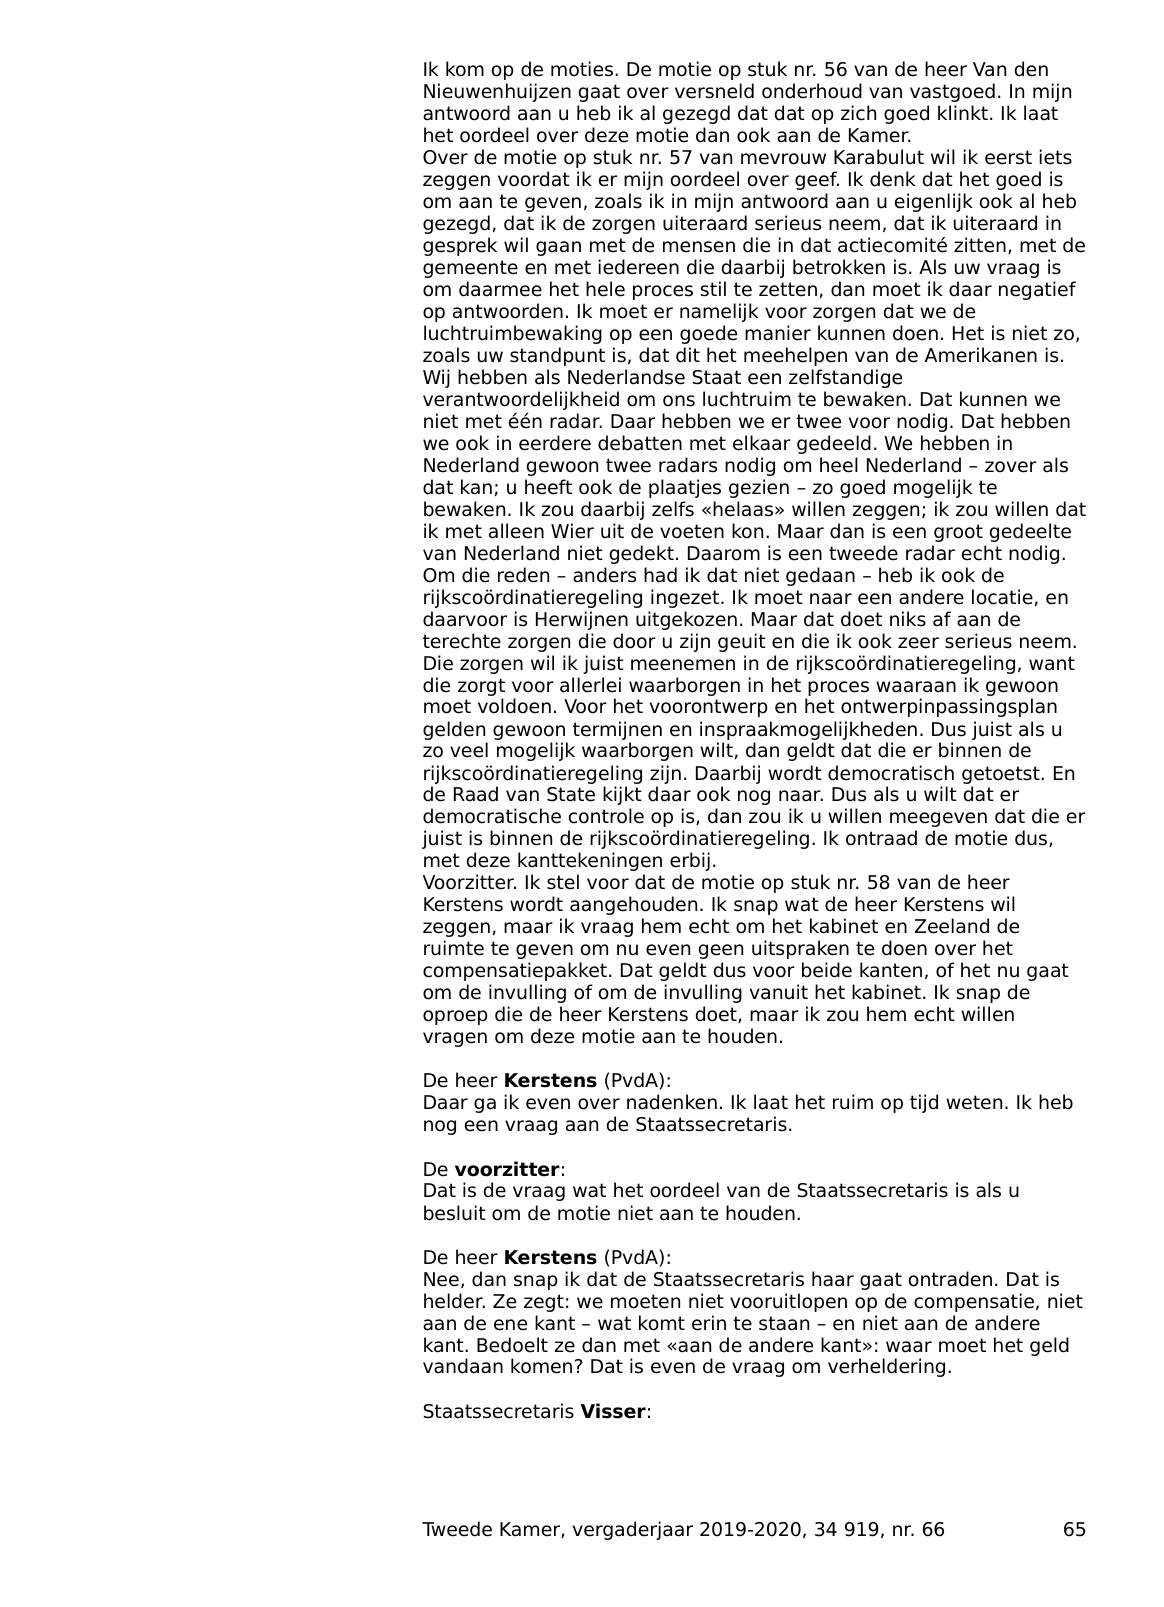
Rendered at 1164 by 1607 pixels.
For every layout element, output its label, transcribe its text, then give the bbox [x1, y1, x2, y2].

text De heer Kerstens (PvdA): [422, 1247, 1087, 1268]
text Om die reden – anders had ik dat niet gedaan – heb ik ook de rijkscoördinatieregeling ingezet. Ik moet naar een andere locatie, en daarvoor is Herwijnen uitgekozen. Maar dat doet niks af aan de terechte zorgen die door u zijn geuit en die ik ook zeer serieus neem. Die zorgen wil ik juist meenemen in de rijkscoördinatieregeling, want die zorgt voor allerlei waarborgen in het proces waaraan ik gewoon moet voldoen. Voor het voorontwerp en het ontwerpinpassingsplan gelden gewoon termijnen en inspraakmogelijkheden. Dus juist als u zo veel mogelijk waarborgen wilt, dan geldt dat die er binnen de rijkscoördinatieregeling zijn. Daarbij wordt democratisch getoetst. En de Raad van State kijkt daar ook nog naar. Dus als u wilt dat er democratische controle op is, dan zou ik u willen meegeven dat die er juist is binnen de rijkscoördinatieregeling. Ik ontraad de motie dus, met deze kanttekeningen erbij. [422, 564, 1087, 872]
text Daar ga ik even over nadenken. Ik laat het ruim op tijd weten. Ik heb nog een vraag aan de Staatssecretaris. [422, 1092, 1087, 1136]
text Voorzitter. Ik stel voor dat de motie op stuk nr. 58 van de heer Kerstens wordt aangehouden. Ik snap wat de heer Kerstens wil zeggen, maar ik vraag hem echt om het kabinet en Zeeland de ruimte te geven om nu even geen uitspraken te doen over het compensatiepakket. Dat geldt dus voor beide kanten, of het nu gaat om de invulling of om de invulling vanuit het kabinet. Ik snap de oproep die de heer Kerstens doet, maar ik zou hem echt willen vragen om deze motie aan te houden. [422, 872, 1087, 1048]
text Nee, dan snap ik dat de Staatssecretaris haar gaat ontraden. Dat is helder. Ze zegt: we moeten niet vooruitlopen op de compensatie, niet aan de ene kant – wat komt erin te staan – en niet aan de andere kant. Bedoelt ze dan met «aan de andere kant»: waar moet het geld vandaan komen? Dat is even de vraag om verheldering. [422, 1268, 1087, 1378]
text Ik kom op de moties. De motie op stuk nr. 56 van de heer Van den Nieuwenhuijzen gaat over versneld onderhoud van vastgoed. In mijn antwoord aan u heb ik al gezegd dat dat op zich goed klinkt. Ik laat het oordeel over deze motie dan ook aan de Kamer. [422, 59, 1087, 147]
text De heer Kerstens (PvdA): [422, 1070, 1087, 1092]
text Dat is de vraag wat het oordeel van de Staatssecretaris is als u besluit om de motie niet aan te houden. [422, 1180, 1087, 1224]
text Staatssecretaris Visser: [422, 1401, 1087, 1423]
text Over de motie op stuk nr. 57 van mevrouw Karabulut wil ik eerst iets zeggen voordat ik er mijn oordeel over geef. Ik denk dat het goed is om aan te geven, zoals ik in mijn antwoord aan u eigenlijk ook al heb gezegd, dat ik de zorgen uiteraard serieus neem, dat ik uiteraard in gesprek wil gaan met de mensen die in dat actiecomité zitten, met de gemeente en met iedereen die daarbij betrokken is. Als uw vraag is om daarmee het hele proces stil te zetten, dan moet ik daar negatief op antwoorden. Ik moet er namelijk voor zorgen dat we de luchtruimbewaking op een goede manier kunnen doen. Het is niet zo, zoals uw standpunt is, dat dit het meehelpen van de Amerikanen is. Wij hebben als Nederlandse Staat een zelfstandige verantwoordelijkheid om ons luchtruim te bewaken. Dat kunnen we niet met één radar. Daar hebben we er twee voor nodig. Dat hebben we ook in eerdere debatten met elkaar gedeeld. We hebben in Nederland gewoon twee radars nodig om heel Nederland – zover als dat kan; u heeft ook de plaatjes gezien – zo goed mogelijk te bewaken. Ik zou daarbij zelfs «helaas» willen zeggen; ik zou willen dat ik met alleen Wier uit de voeten kon. Maar dan is een groot gedeelte van Nederland niet gedekt. Daarom is een tweede radar echt nodig. [422, 147, 1087, 564]
text De voorzitter: [422, 1158, 1087, 1180]
